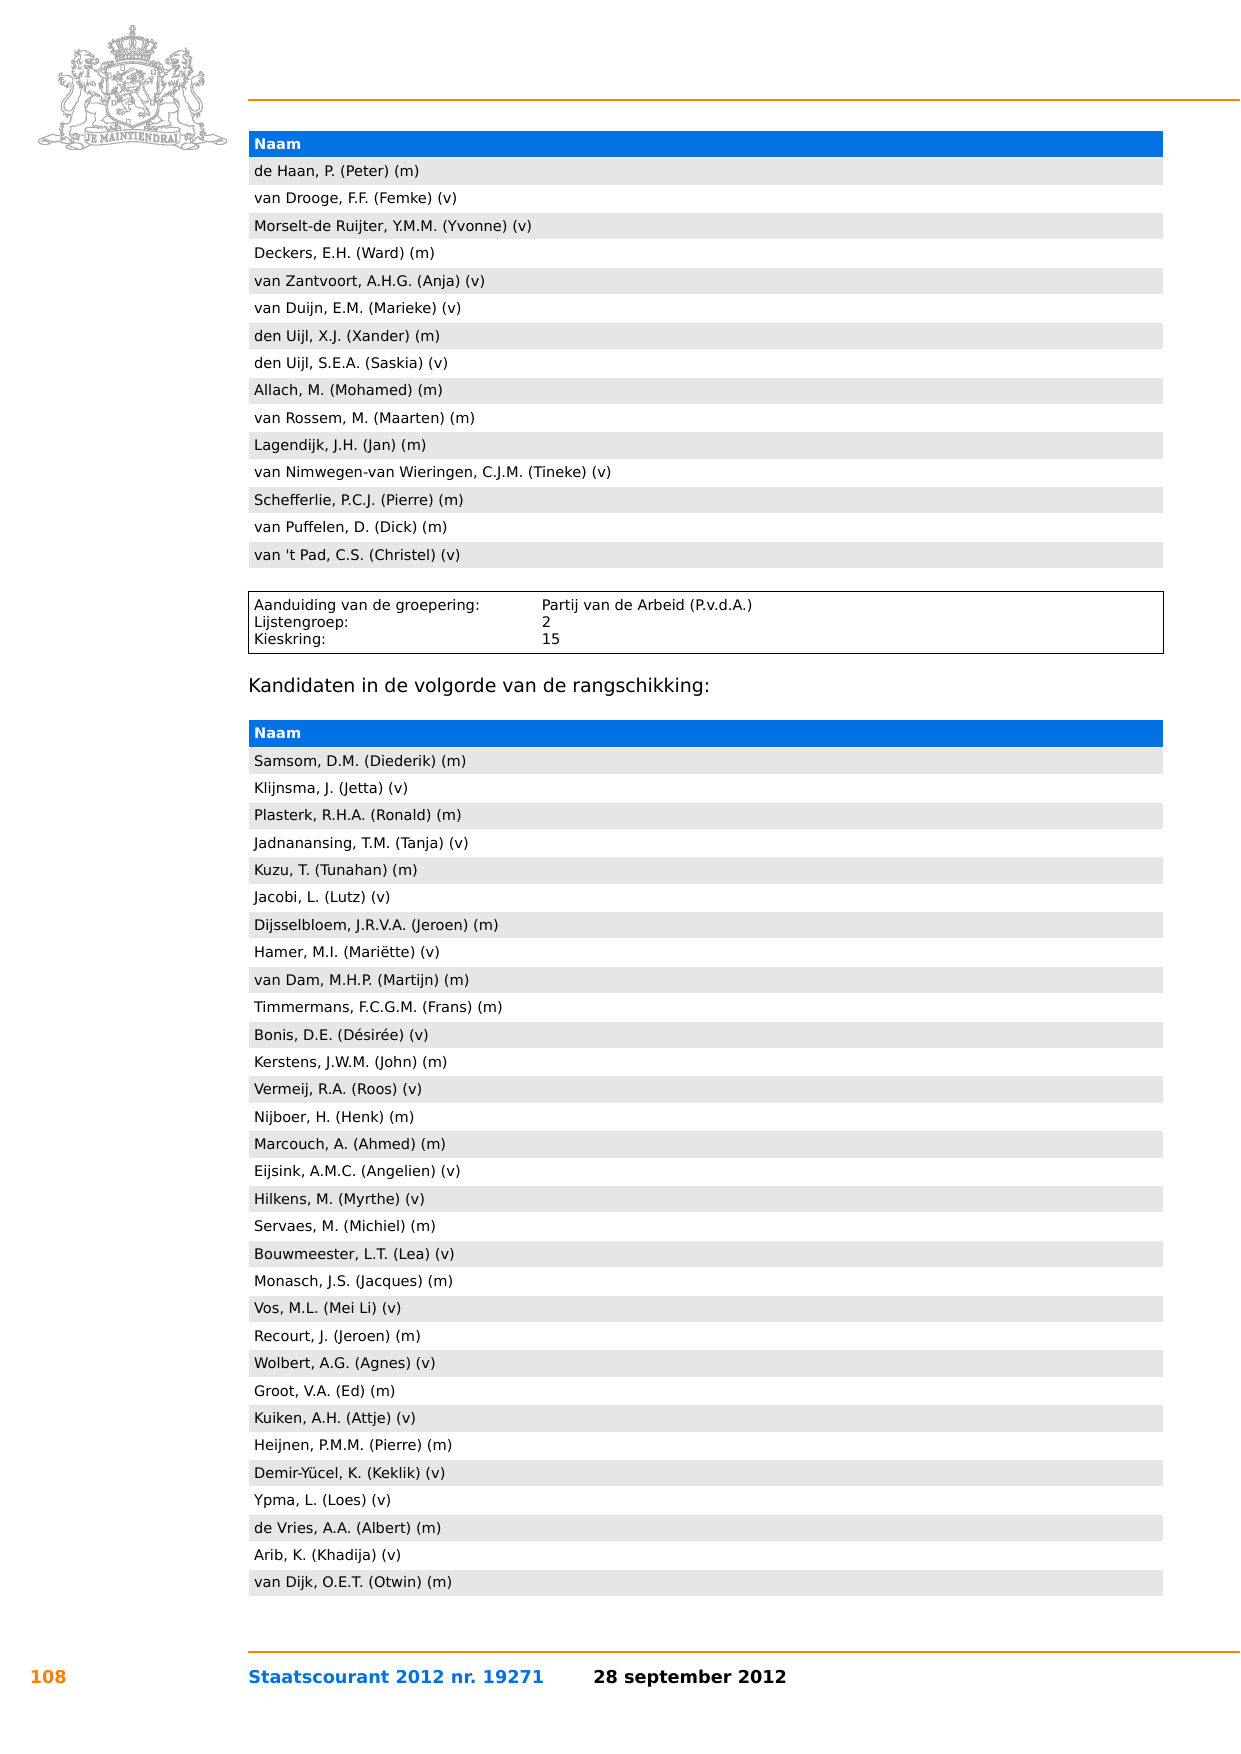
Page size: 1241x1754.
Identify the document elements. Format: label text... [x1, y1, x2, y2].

table_cell de Vries, A.A. (Albert) (m) [249, 1515, 1163, 1541]
table_cell Jacobi, L. (Lutz) (v) [249, 885, 1163, 911]
table_cell van Zantvoort, A.H.G. (Anja) (v) [249, 268, 1163, 294]
table_cell Servaes, M. (Michiel) (m) [249, 1214, 1163, 1240]
table_cell Ypma, L. (Loes) (v) [249, 1488, 1163, 1514]
table_cell Klijnsma, J. (Jetta) (v) [249, 775, 1163, 801]
table_cell 2 [536, 614, 804, 631]
table_cell Wolbert, A.G. (Agnes) (v) [249, 1350, 1163, 1377]
table_cell Kuiken, A.H. (Attje) (v) [249, 1405, 1163, 1432]
table_cell Allach, M. (Mohamed) (m) [249, 378, 1163, 404]
table_cell Timmermans, F.C.G.M. (Frans) (m) [249, 994, 1163, 1021]
table_cell den Uijl, X.J. (Xander) (m) [249, 323, 1163, 349]
table_cell Lagendijk, J.H. (Jan) (m) [249, 432, 1163, 459]
table_cell [804, 631, 1163, 652]
table_cell Arib, K. (Khadija) (v) [249, 1542, 1163, 1568]
table_cell Vos, M.L. (Mei Li) (v) [249, 1296, 1163, 1322]
picture [38, 25, 227, 150]
table_cell Dijsselbloem, J.R.V.A. (Jeroen) (m) [249, 912, 1163, 938]
table_cell Eijsink, A.M.C. (Angelien) (v) [249, 1159, 1163, 1185]
table_cell Hamer, M.I. (Mariëtte) (v) [249, 940, 1163, 966]
table_cell Samsom, D.M. (Diederik) (m) [249, 748, 1163, 774]
table_cell Morselt-de Ruijter, Y.M.M. (Yvonne) (v) [249, 213, 1163, 239]
table_cell Recourt, J. (Jeroen) (m) [249, 1323, 1163, 1349]
table_cell Plasterk, R.H.A. (Ronald) (m) [249, 803, 1163, 829]
table_cell Nijboer, H. (Henk) (m) [249, 1104, 1163, 1130]
table_cell [804, 614, 1163, 631]
table_cell van Drooge, F.F. (Femke) (v) [249, 186, 1163, 212]
table_cell Deckers, E.H. (Ward) (m) [249, 241, 1163, 267]
table_cell van Dijk, O.E.T. (Otwin) (m) [249, 1570, 1163, 1596]
table_cell Vermeij, R.A. (Roos) (v) [249, 1076, 1163, 1103]
table_cell van Puffelen, D. (Dick) (m) [249, 515, 1163, 541]
table_header Naam [249, 720, 1163, 747]
table_cell Kerstens, J.W.M. (John) (m) [249, 1049, 1163, 1075]
table_header Naam [249, 131, 1163, 157]
table_cell Monasch, J.S. (Jacques) (m) [249, 1268, 1163, 1294]
table_cell Kuzu, T. (Tunahan) (m) [249, 857, 1163, 884]
table_cell Heijnen, P.M.M. (Pierre) (m) [249, 1433, 1163, 1459]
table_cell van Nimwegen-van Wieringen, C.J.M. (Tineke) (v) [249, 460, 1163, 486]
table_cell Schefferlie, P.C.J. (Pierre) (m) [249, 487, 1163, 513]
table_cell van Dam, M.H.P. (Martijn) (m) [249, 967, 1163, 993]
table_cell Groot, V.A. (Ed) (m) [249, 1378, 1163, 1404]
table_cell van Duijn, E.M. (Marieke) (v) [249, 295, 1163, 322]
table_cell de Haan, P. (Peter) (m) [249, 158, 1163, 185]
table_cell Kieskring: [249, 631, 536, 652]
table_cell Marcouch, A. (Ahmed) (m) [249, 1131, 1163, 1158]
table_cell Hilkens, M. (Myrthe) (v) [249, 1186, 1163, 1212]
table_header Partij van de Arbeid (P.v.d.A.) [536, 592, 1163, 614]
table_cell van Rossem, M. (Maarten) (m) [249, 405, 1163, 431]
text Kandidaten in de volgorde van de rangschikking: [248, 675, 1163, 697]
table_cell Jadnanansing, T.M. (Tanja) (v) [249, 830, 1163, 856]
table_cell Lijstengroep: [249, 614, 536, 631]
table_cell Demir-Yücel, K. (Keklik) (v) [249, 1460, 1163, 1486]
table_header Aanduiding van de groepering: [249, 592, 536, 614]
table_cell Bouwmeester, L.T. (Lea) (v) [249, 1241, 1163, 1267]
table_cell den Uijl, S.E.A. (Saskia) (v) [249, 350, 1163, 376]
table_cell van 't Pad, C.S. (Christel) (v) [249, 542, 1163, 568]
table_cell Bonis, D.E. (Désirée) (v) [249, 1022, 1163, 1048]
table_cell 15 [536, 631, 804, 652]
